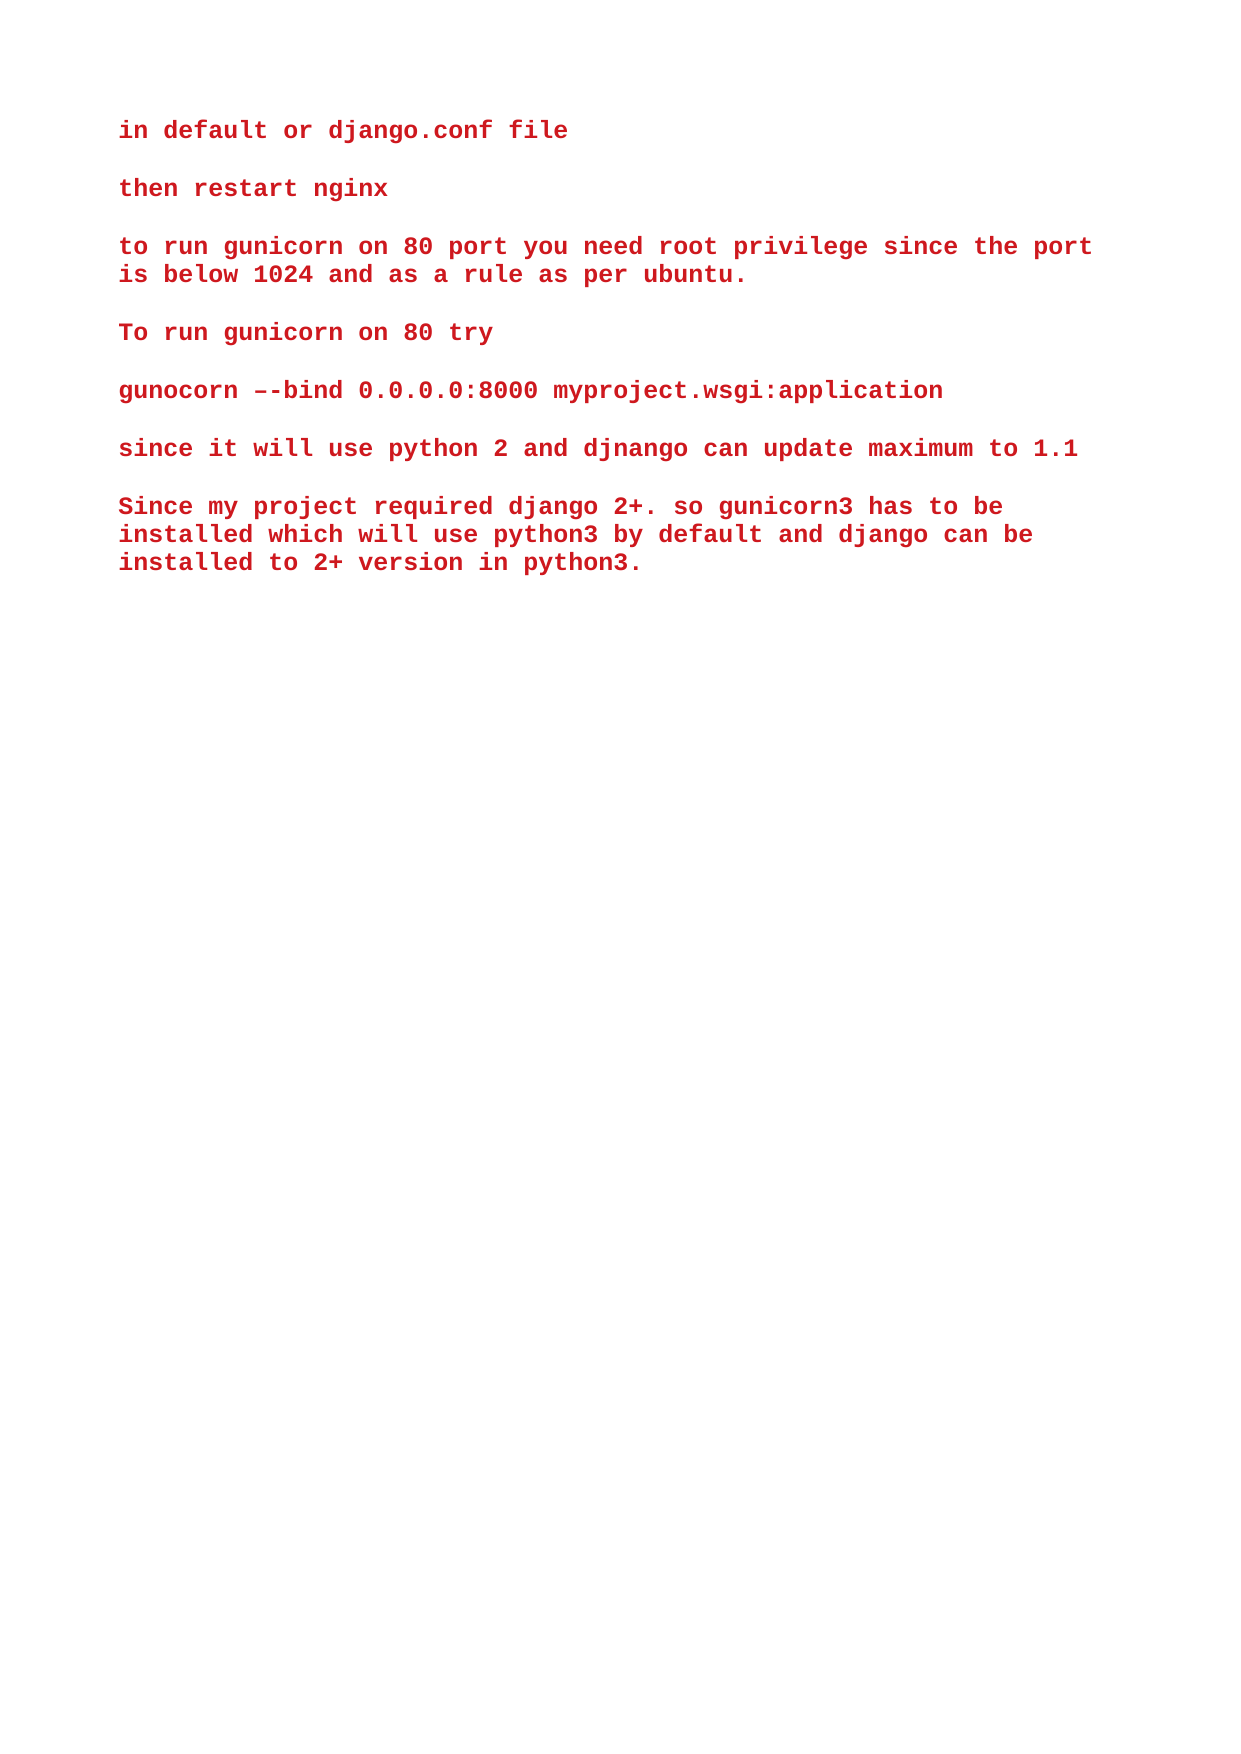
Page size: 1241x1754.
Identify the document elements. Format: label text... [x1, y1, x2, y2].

text gunocorn –-bind 0.0.0.0:8000 myproject.wsgi:application [118, 378, 1122, 406]
text To run gunicorn on 80 try [118, 320, 1122, 348]
text since it will use python 2 and djnango can update maximum to 1.1 [118, 436, 1122, 464]
text Since my project required django 2+. so gunicorn3 has to be installed which will use python3 by default and django can be installed to 2+ version in python3. [118, 493, 1122, 578]
text in default or django.conf file [118, 118, 1122, 146]
text then restart nginx [118, 176, 1122, 204]
text to run gunicorn on 80 port you need root privilege since the port is below 1024 and as a rule as per ubuntu. [118, 234, 1122, 290]
